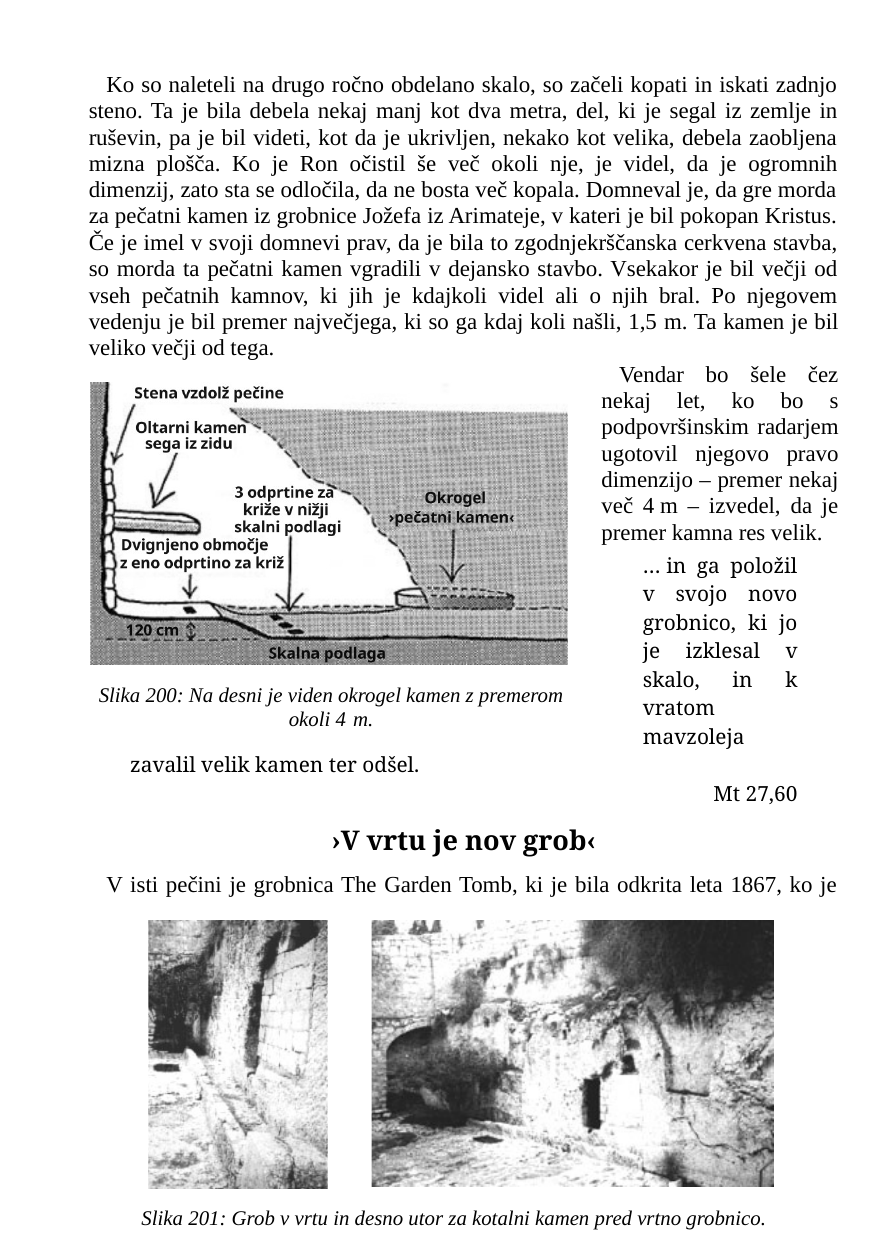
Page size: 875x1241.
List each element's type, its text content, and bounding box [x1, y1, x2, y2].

text V isti pečini je grobnica The Garden Tomb, ki je bila odkrita leta 1867, ko je [88, 871, 839, 897]
picture [371, 920, 774, 1187]
text [88, 1230, 821, 1240]
text Slika 201: Grob v vrtu in desno utor za kotalni kamen pred vrtno grobnico. [88, 1191, 821, 1230]
text Ko so naleteli na drugo ročno obdelano skalo, so začeli kopati in iskati zadnjo steno. Ta je bila debela nekaj manj kot dva metra, del, ki je segal iz zemlje in ruševin, pa je bil videti, kot da je ukrivljen, nekako kot velika, debela zaobljena mizna plošča. Ko je Ron očistil še več okoli nje, je videl, da je ogromnih dimenzij, zato sta se odločila, da ne bosta več kopala. Domneval je, da gre morda za pečatni kamen iz grobnice Jožefa iz Arimateje, v kateri je bil pokopan Kristus. Če je imel v svoji domnevi prav, da je bila to zgodnjekrščanska cerkvena stavba, so morda ta pečatni kamen vgradili v dejansko stavbo. Vsekakor je bil večji od vseh pečatnih kamnov, ki jih je kdajkoli videl ali o njih bral. Po njegovem vedenju je bil premer največjega, ki so ga kdaj koli našli, 1,5 m. Ta kamen je bil veliko večji od tega. [88, 71, 839, 361]
picture [90, 382, 568, 665]
text Vendar bo šele čez nekaj let, ko bo s podpovršinskim radarjem ugotovil njegovo pravo dimenzijo – premer nekaj več 4 m – izvedel, da je premer kamna res velik. [74, 361, 839, 744]
picture [148, 920, 328, 1189]
subtitle ›V vrtu je nov grob‹ [88, 822, 839, 858]
text … in ga položil v svojo novo grobnico, ki jo je izklesal v skalo, in k vratom mavzoleja zavalil velik kamen ter odšel. Mt 27,60 [130, 551, 797, 807]
text Slika 200: Na desni je viden okrogel kamen z premerom okoli 4 m. [83, 680, 581, 731]
